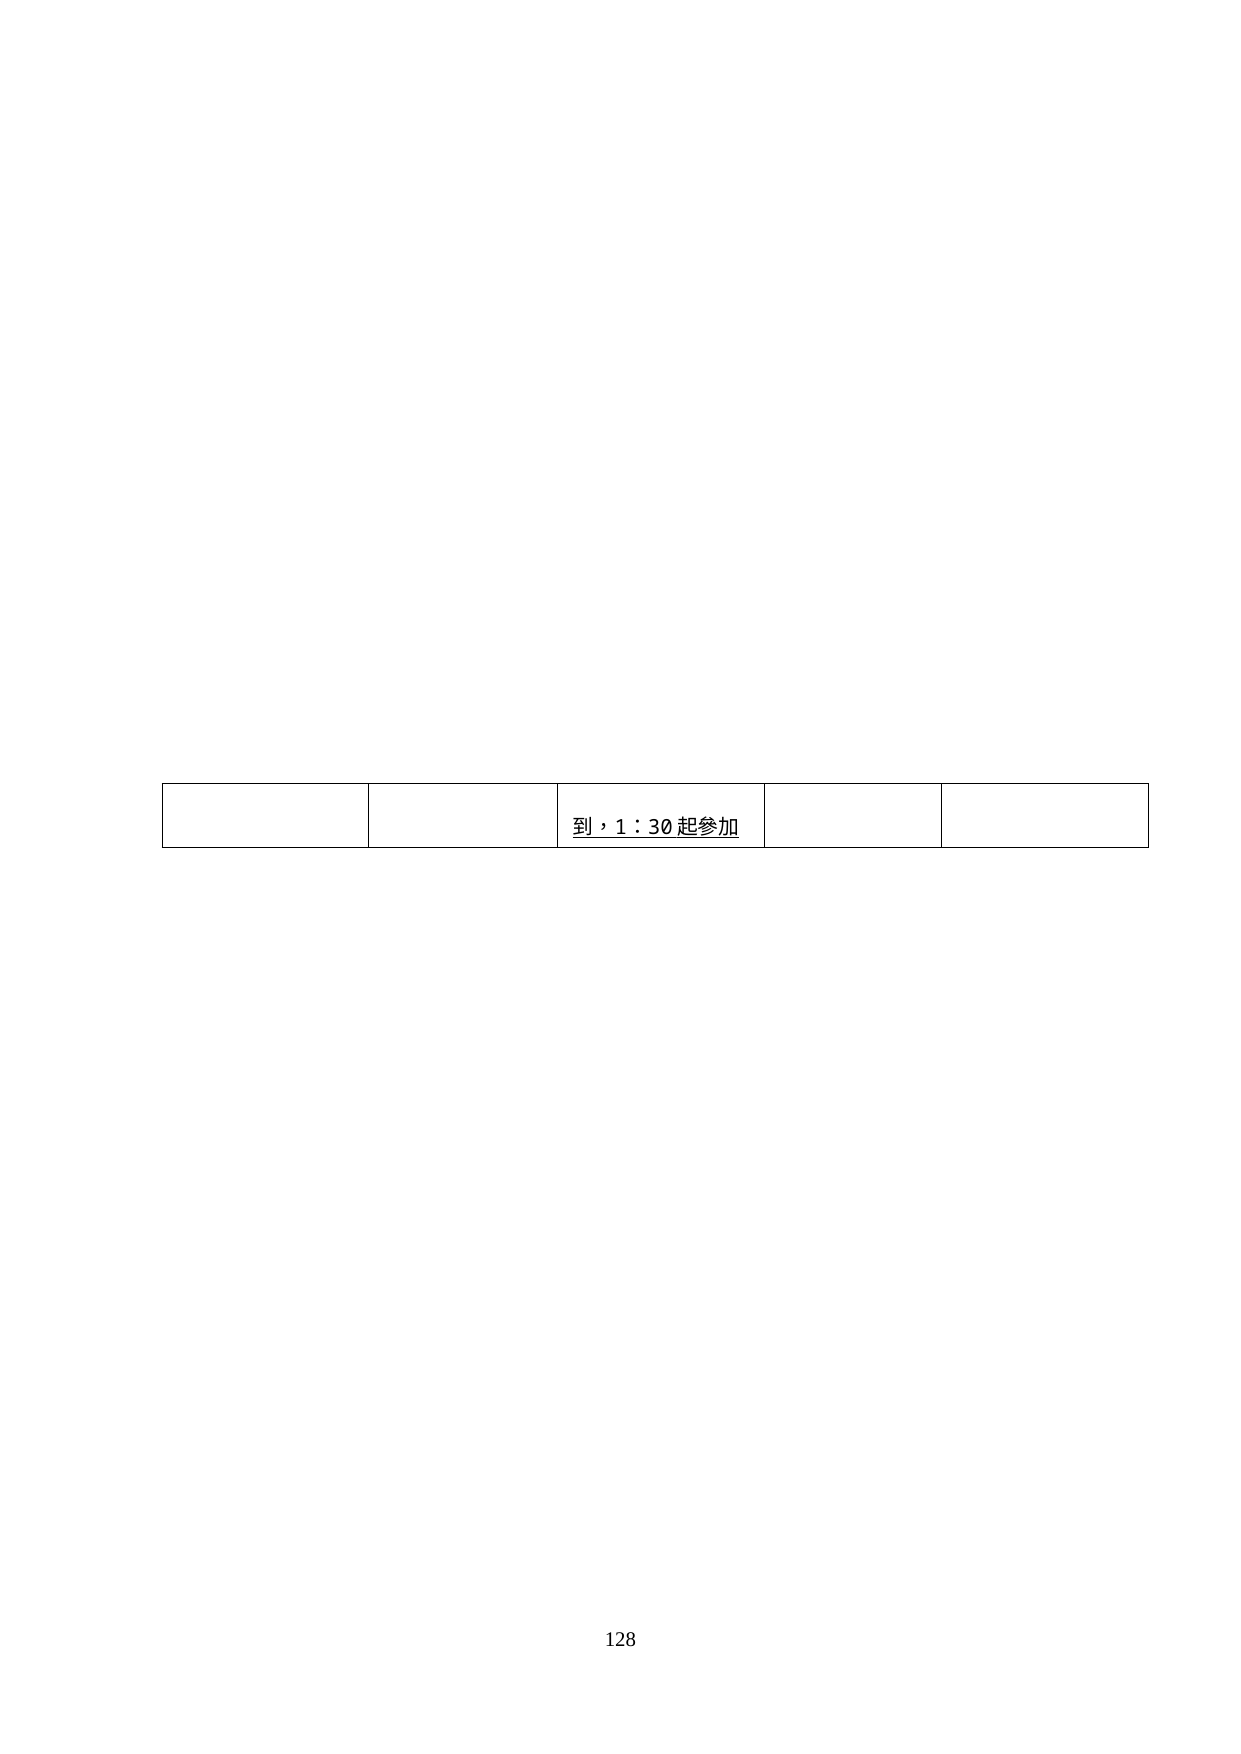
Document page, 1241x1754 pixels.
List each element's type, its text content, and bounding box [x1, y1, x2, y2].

table_cell [163, 784, 368, 847]
table_cell 到，1：30起參加 [558, 784, 764, 847]
table_cell [942, 784, 1148, 847]
table_cell [765, 784, 941, 847]
table_cell [369, 784, 557, 847]
